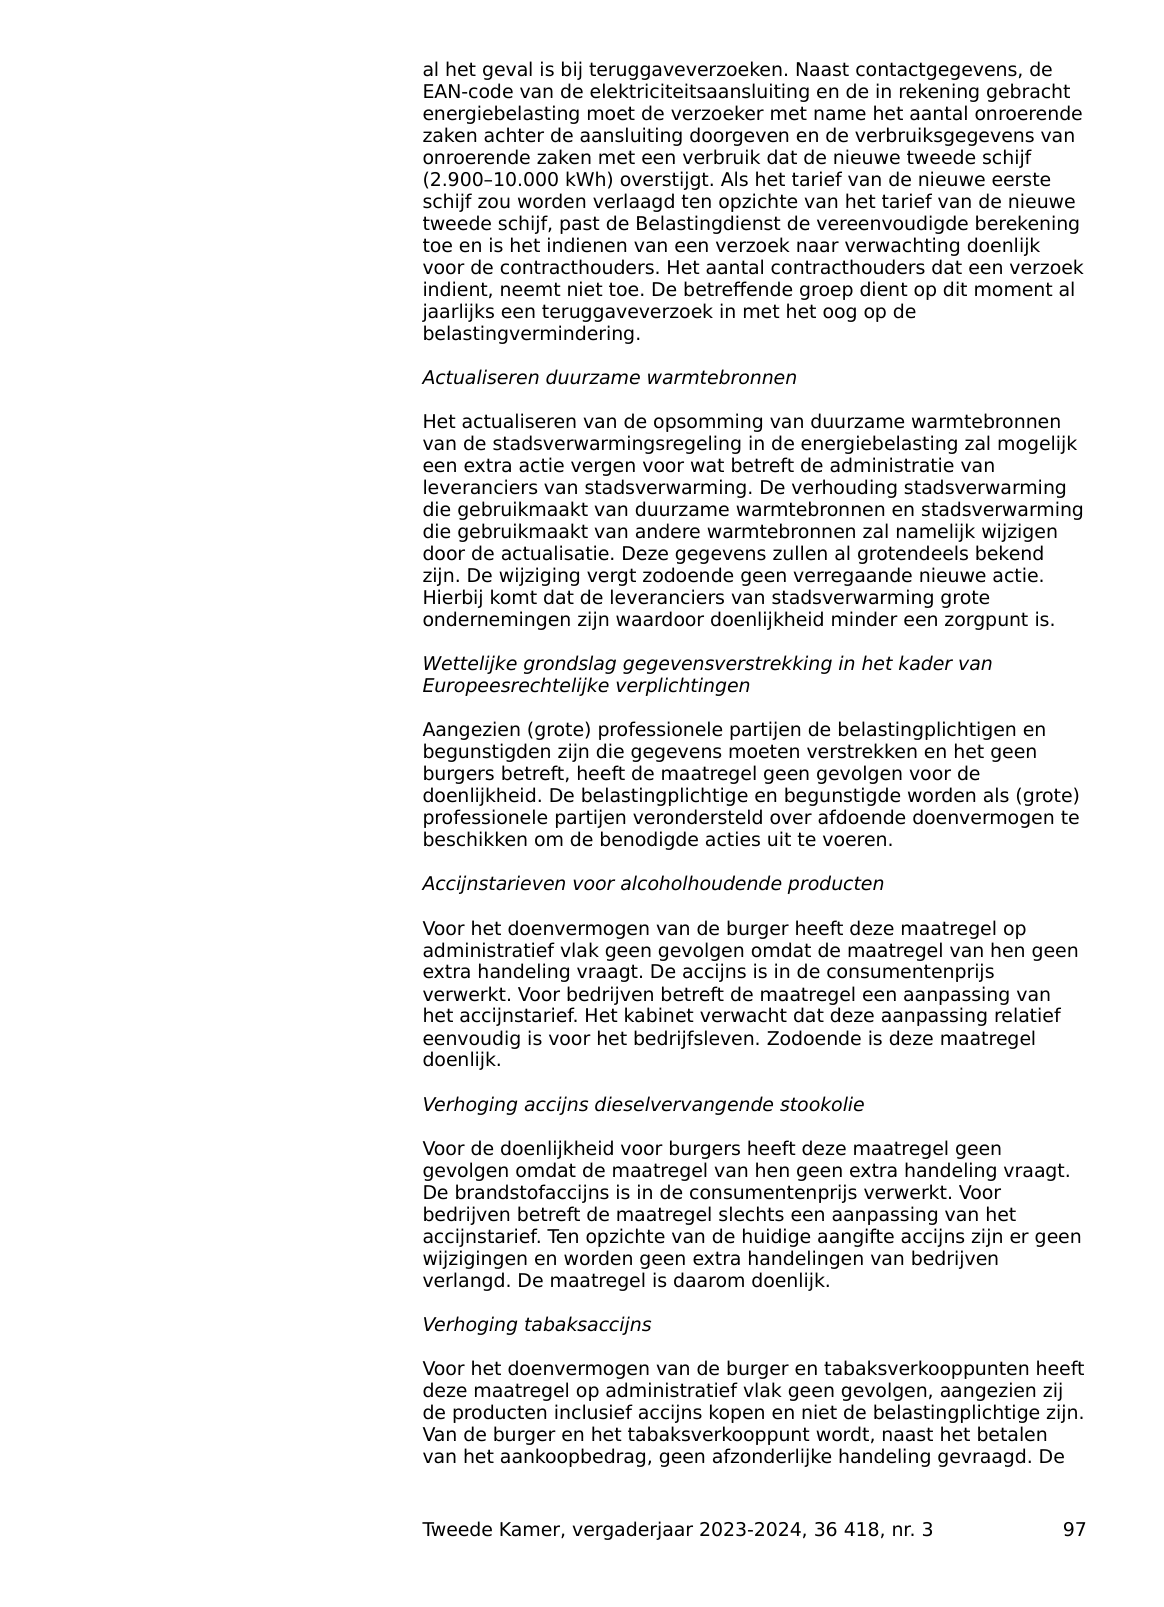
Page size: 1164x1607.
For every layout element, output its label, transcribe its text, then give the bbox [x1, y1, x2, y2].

subtitle Verhoging tabaksaccijns [422, 1314, 1087, 1336]
text Aangezien (grote) professionele partijen de belastingplichtigen en begunstigden zijn die gegevens moeten verstrekken en het geen burgers betreft, heeft de maatregel geen gevolgen voor de doenlijkheid. De belastingplichtige en begunstigde worden als (grote) professionele partijen verondersteld over afdoende doenvermogen te beschikken om de benodigde acties uit te voeren. [422, 719, 1087, 851]
subtitle Wettelijke grondslag gegevensverstrekking in het kader van Europeesrechtelijke verplichtingen [422, 653, 1087, 697]
subtitle Accijnstarieven voor alcoholhoudende producten [422, 873, 1087, 895]
subtitle Verhoging accijns dieselvervangende stookolie [422, 1093, 1087, 1116]
text al het geval is bij teruggaveverzoeken. Naast contactgegevens, de EAN-code van de elektriciteitsaansluiting en de in rekening gebracht energiebelasting moet de verzoeker met name het aantal onroerende zaken achter de aansluiting doorgeven en de verbruiksgegevens van onroerende zaken met een verbruik dat de nieuwe tweede schijf (2.900–10.000 kWh) overstijgt. Als het tarief van de nieuwe eerste schijf zou worden verlaagd ten opzichte van het tarief van de nieuwe tweede schijf, past de Belastingdienst de vereenvoudigde berekening toe en is het indienen van een verzoek naar verwachting doenlijk voor de contracthouders. Het aantal contracthouders dat een verzoek indient, neemt niet toe. De betreffende groep dient op dit moment al jaarlijks een teruggaveverzoek in met het oog op de belastingvermindering. [422, 59, 1087, 345]
text Voor de doenlijkheid voor burgers heeft deze maatregel geen gevolgen omdat de maatregel van hen geen extra handeling vraagt. De brandstofaccijns is in de consumentenprijs verwerkt. Voor bedrijven betreft de maatregel slechts een aanpassing van het accijnstarief. Ten opzichte van de huidige aangifte accijns zijn er geen wijzigingen en worden geen extra handelingen van bedrijven verlangd. De maatregel is daarom doenlijk. [422, 1138, 1087, 1292]
text Voor het doenvermogen van de burger heeft deze maatregel op administratief vlak geen gevolgen omdat de maatregel van hen geen extra handeling vraagt. De accijns is in de consumentenprijs verwerkt. Voor bedrijven betreft de maatregel een aanpassing van het accijnstarief. Het kabinet verwacht dat deze aanpassing relatief eenvoudig is voor het bedrijfsleven. Zodoende is deze maatregel doenlijk. [422, 917, 1087, 1071]
text Voor het doenvermogen van de burger en tabaksverkooppunten heeft deze maatregel op administratief vlak geen gevolgen, aangezien zij de producten inclusief accijns kopen en niet de belastingplichtige zijn. Van de burger en het tabaksverkooppunt wordt, naast het betalen van het aankoopbedrag, geen afzonderlijke handeling gevraagd. De [422, 1358, 1087, 1468]
subtitle Actualiseren duurzame warmtebronnen [422, 367, 1087, 389]
text Het actualiseren van de opsomming van duurzame warmtebronnen van de stadsverwarmingsregeling in de energiebelasting zal mogelijk een extra actie vergen voor wat betreft de administratie van leveranciers van stadsverwarming. De verhouding stadsverwarming die gebruikmaakt van duurzame warmtebronnen en stadsverwarming die gebruikmaakt van andere warmtebronnen zal namelijk wijzigen door de actualisatie. Deze gegevens zullen al grotendeels bekend zijn. De wijziging vergt zodoende geen verregaande nieuwe actie. Hierbij komt dat de leveranciers van stadsverwarming grote ondernemingen zijn waardoor doenlijkheid minder een zorgpunt is. [422, 411, 1087, 631]
